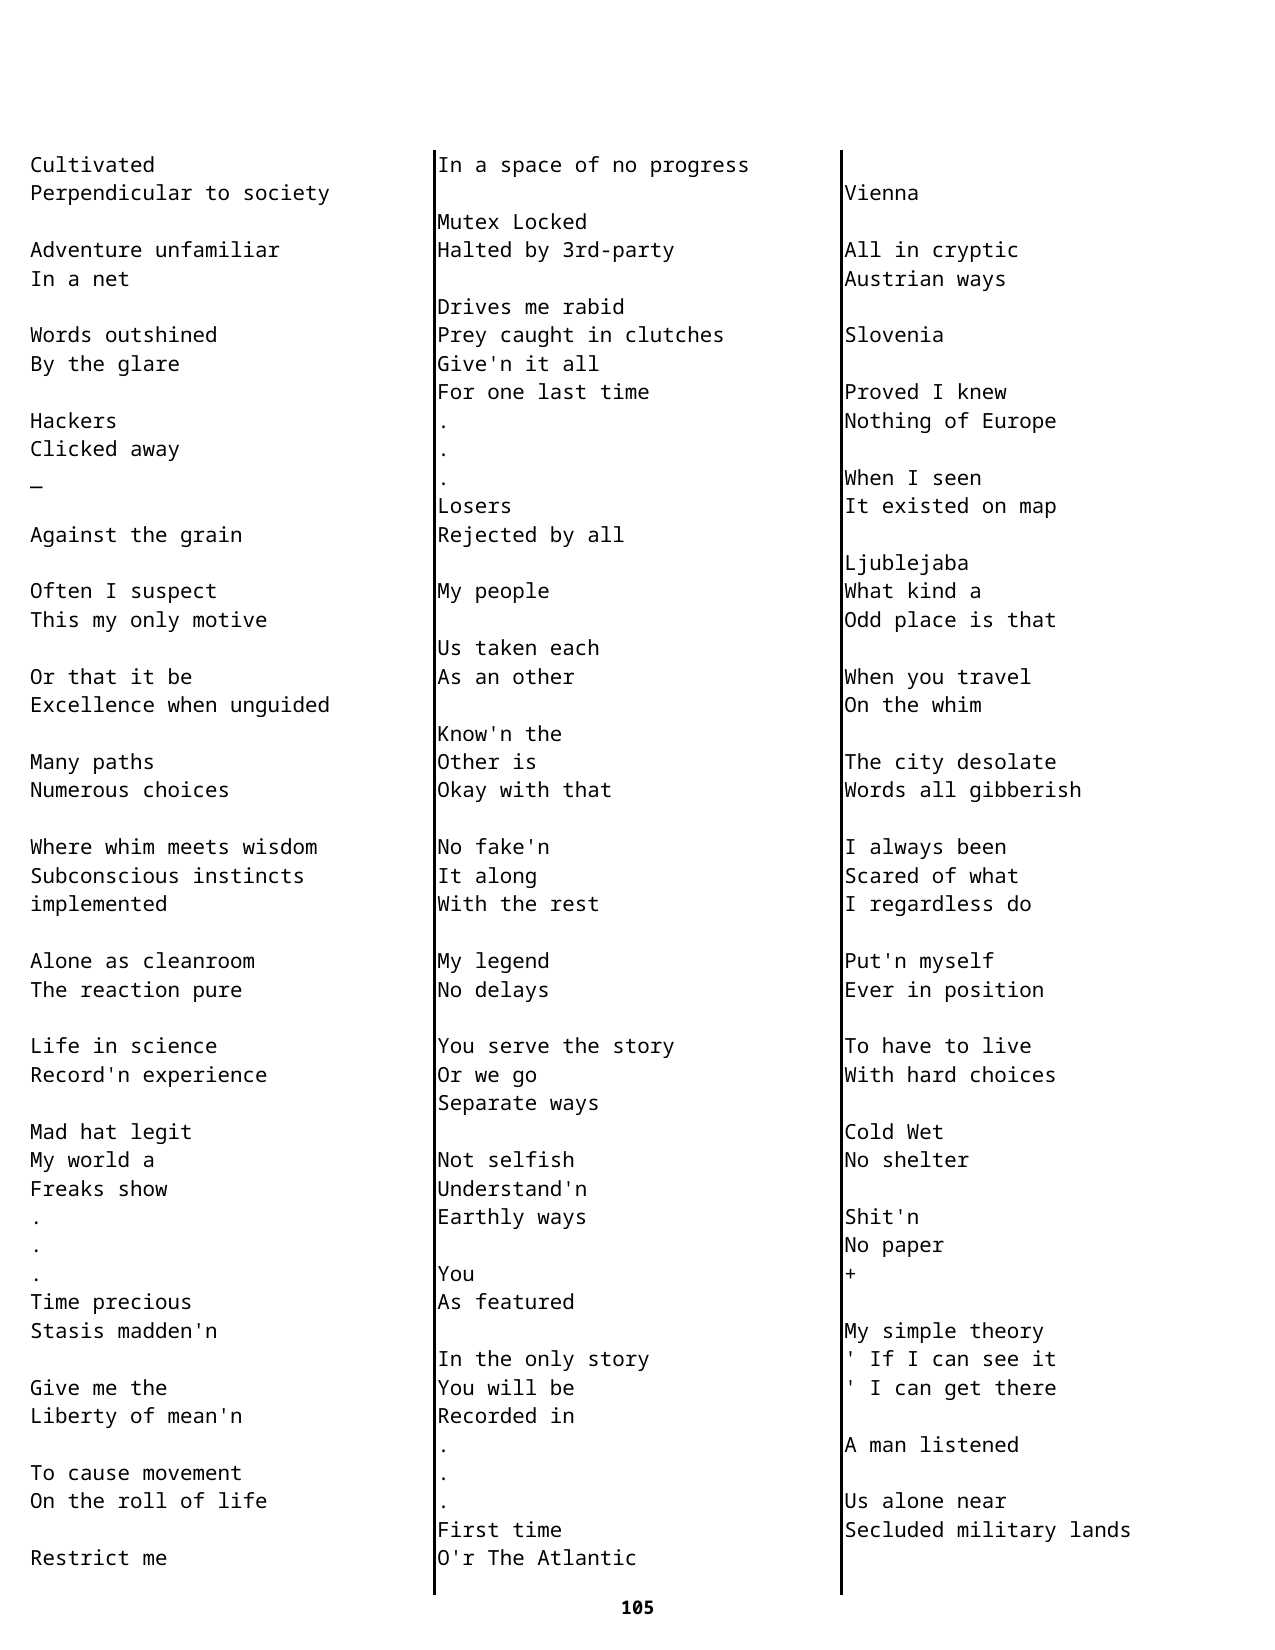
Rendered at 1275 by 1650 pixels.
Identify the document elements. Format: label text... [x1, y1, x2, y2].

text When I seen [844, 463, 1245, 491]
text Losers [437, 491, 838, 520]
text Many paths [30, 747, 431, 776]
text My people [437, 577, 838, 605]
text Often I suspect [30, 577, 431, 605]
text Slovenia [844, 321, 1245, 349]
text What kind a [844, 577, 1245, 605]
text Not selfish [437, 1145, 838, 1174]
text Austrian ways [844, 264, 1245, 292]
text Subconscious instincts implemented [30, 861, 431, 918]
text I always been [844, 832, 1245, 861]
text Alone as cleanroom [30, 946, 431, 975]
text On the roll of life [30, 1487, 431, 1515]
text Secluded military lands [844, 1515, 1245, 1543]
text Cultivated [30, 150, 431, 178]
text You [437, 1259, 838, 1287]
text Understand'n [437, 1174, 838, 1202]
text . [437, 1458, 838, 1487]
text In a space of no progress [437, 150, 838, 178]
text First time [437, 1515, 838, 1543]
text On the whim [844, 690, 1245, 719]
text Or we go [437, 1060, 838, 1088]
text . [437, 463, 838, 491]
text Perpendicular to society [30, 178, 431, 207]
text Or that it be [30, 662, 431, 690]
text When you travel [844, 662, 1245, 690]
text As an other [437, 662, 838, 690]
text . [30, 1202, 431, 1231]
text No delays [437, 975, 838, 1003]
text Cold Wet [844, 1117, 1245, 1145]
text Us alone near [844, 1487, 1245, 1515]
text Mutex Locked [437, 207, 838, 235]
text Hackers [30, 406, 431, 434]
text . [437, 1487, 838, 1515]
text Know'n the [437, 719, 838, 747]
text The city desolate [844, 747, 1245, 776]
text ' I can get there [844, 1373, 1245, 1401]
text Liberty of mean'n [30, 1401, 431, 1430]
text With the rest [437, 889, 838, 918]
text Time precious [30, 1287, 431, 1316]
text Us taken each [437, 633, 838, 662]
text The reaction pure [30, 975, 431, 1003]
text Restrict me [30, 1543, 431, 1572]
text Life in science [30, 1032, 431, 1060]
text With hard choices [844, 1060, 1245, 1088]
text A man listened [844, 1430, 1245, 1458]
text Earthly ways [437, 1202, 838, 1231]
text No fake'n [437, 832, 838, 861]
text You will be [437, 1373, 838, 1401]
text In the only story [437, 1344, 838, 1373]
text Rejected by all [437, 520, 838, 548]
text Other is [437, 747, 838, 776]
text Shit'n [844, 1202, 1245, 1231]
text Ljublejaba [844, 548, 1245, 577]
text Against the grain [30, 520, 431, 548]
text . [437, 406, 838, 434]
text As featured [437, 1287, 838, 1316]
text Record'n experience [30, 1060, 431, 1088]
text ' If I can see it [844, 1344, 1245, 1373]
text You serve the story [437, 1032, 838, 1060]
text Mad hat legit [30, 1117, 431, 1145]
text Numerous choices [30, 776, 431, 804]
text This my only motive [30, 605, 431, 633]
text Adventure unfamiliar [30, 235, 431, 264]
text To cause movement [30, 1458, 431, 1487]
text Excellence when unguided [30, 690, 431, 719]
text My simple theory [844, 1316, 1245, 1344]
text Give'n it all [437, 349, 838, 377]
text By the glare [30, 349, 431, 377]
text My world a [30, 1145, 431, 1174]
text Drives me rabid [437, 292, 838, 321]
text My legend [437, 946, 838, 975]
text To have to live [844, 1032, 1245, 1060]
text No paper [844, 1231, 1245, 1259]
text Vienna [844, 178, 1245, 207]
text Give me the [30, 1373, 431, 1401]
text . [30, 1231, 431, 1259]
text Freaks show [30, 1174, 431, 1202]
text Halted by 3rd-party [437, 235, 838, 264]
text Okay with that [437, 776, 838, 804]
text + [844, 1259, 1245, 1287]
text No shelter [844, 1145, 1245, 1174]
text Prey caught in clutches [437, 321, 838, 349]
text Odd place is that [844, 605, 1245, 633]
text Where whim meets wisdom [30, 832, 431, 861]
text _ [30, 463, 431, 491]
text Words all gibberish [844, 776, 1245, 804]
text Separate ways [437, 1088, 838, 1117]
text Clicked away [30, 434, 431, 463]
text O'r The Atlantic [437, 1543, 838, 1572]
text All in cryptic [844, 235, 1245, 264]
text Ever in position [844, 975, 1245, 1003]
text For one last time [437, 377, 838, 406]
text . [30, 1259, 431, 1287]
text Words outshined [30, 321, 431, 349]
text Proved I knew [844, 377, 1245, 406]
text Recorded in [437, 1401, 838, 1430]
text Stasis madden'n [30, 1316, 431, 1344]
text Nothing of Europe [844, 406, 1245, 434]
text It along [437, 861, 838, 889]
text . [437, 1430, 838, 1458]
text It existed on map [844, 491, 1245, 520]
text Scared of what [844, 861, 1245, 889]
text I regardless do [844, 889, 1245, 918]
text . [437, 434, 838, 463]
text Put'n myself [844, 946, 1245, 975]
text In a net [30, 264, 431, 292]
